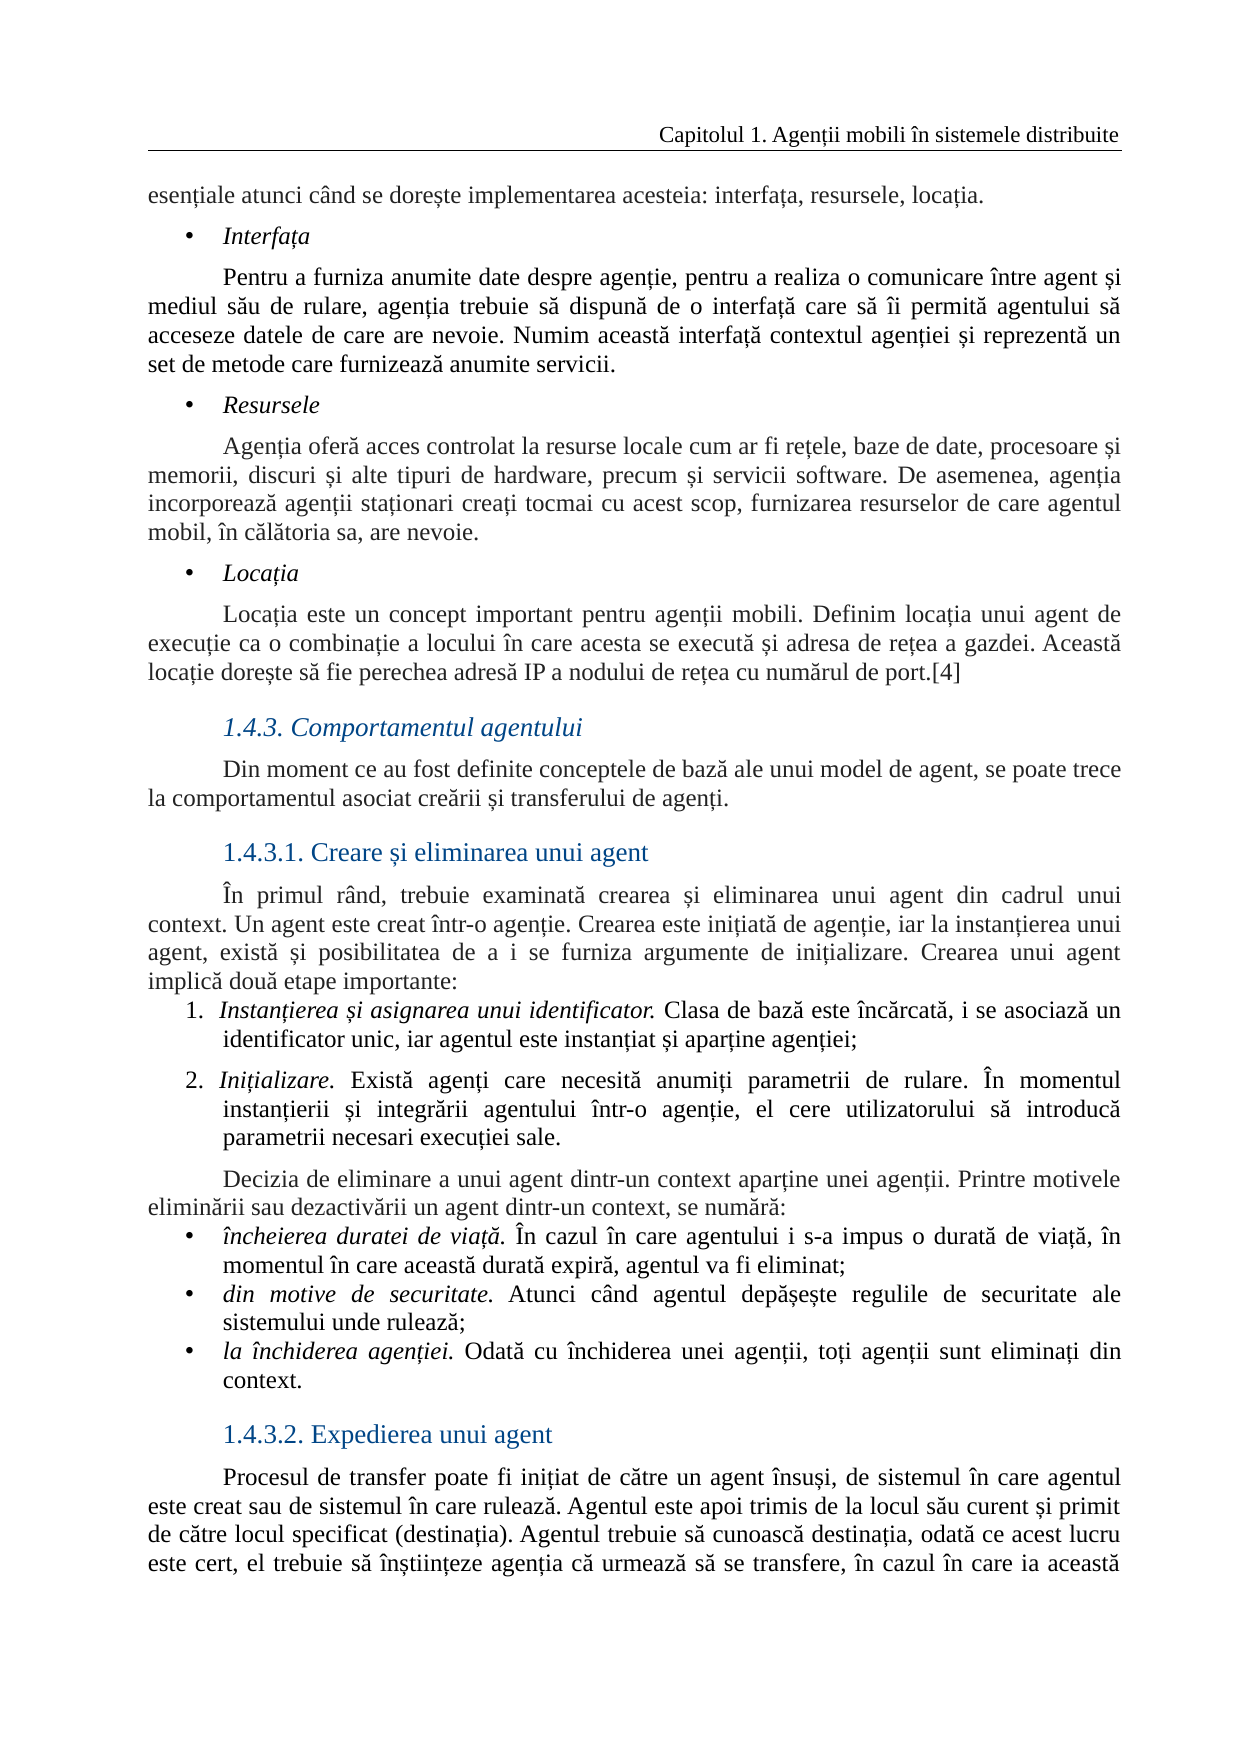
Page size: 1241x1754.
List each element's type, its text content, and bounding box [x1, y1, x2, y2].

list la închiderea agenției. Odată cu închiderea unei agenții, toți agenții sunt eliminați din context. [185, 1336, 1122, 1394]
text Din moment ce au fost definite conceptele de bază ale unui model de agent, se poate trece la comportamentul asociat creării și transferului de agenți. [148, 754, 1122, 812]
text Pentru a furniza anumite date despre agenție, pentru a realiza o comunicare între agent și mediul său de rulare, agenția trebuie să dispună de o interfață care să îi permită agentului să acceseze datele de care are nevoie. Numim această interfață contextul agenției și reprezentă un set de metode care furnizează anumite servicii. [148, 262, 1122, 377]
list din motive de securitate. Atunci când agentul depășește regulile de securitate ale sistemului unde rulează; [185, 1279, 1122, 1336]
text Agenția oferă acces controlat la resurse locale cum ar fi rețele, baze de date, procesoare și memorii, discuri și alte tipuri de hardware, precum și servicii software. De asemenea, agenția incorporează agenții staționari creați tocmai cu acest scop, furnizarea resurselor de care agentul mobil, în călătoria sa, are nevoie. [148, 431, 1122, 546]
list Locația [185, 558, 1122, 587]
text 2. Inițializare. Există agenți care necesită anumiți parametrii de rulare. În momentul instanțierii și integrării agentului într-o agenție, el cere utilizatorului să introducă parametrii necesari execuției sale. [185, 1065, 1122, 1151]
text Decizia de eliminare a unui agent dintr-un context aparține unei agenții. Printre motivele eliminării sau dezactivării un agent dintr-un context, se numără: [148, 1164, 1122, 1221]
subtitle Comportamentul agentului [223, 711, 1122, 742]
list încheierea duratei de viață. În cazul în care agentului i s-a impus o durată de viață, în momentul în care această durată expiră, agentul va fi eliminat; [185, 1221, 1122, 1279]
subtitle Creare și eliminarea unui agent [223, 836, 1122, 868]
text Procesul de transfer poate fi inițiat de către un agent însuși, de sistemul în care agentul este creat sau de sistemul în care rulează. Agentul este apoi trimis de la locul său curent și primit de către locul specificat (destinația). Agentul trebuie să cunoască destinația, odată ce acest lucru este cert, el trebuie să înștiințeze agenția că urmează să se transfere, în cazul în care ia această [148, 1462, 1122, 1577]
text Locația este un concept important pentru agenții mobili. Definim locația unui agent de execuție ca o combinație a locului în care acesta se execută și adresa de rețea a gazdei. Această locație dorește să fie perechea adresă IP a nodului de rețea cu numărul de port.[4] [148, 599, 1122, 686]
list Resursele [185, 390, 1122, 419]
text În primul rând, trebuie examinată crearea și eliminarea unui agent din cadrul unui context. Un agent este creat într-o agenție. Crearea este inițiată de agenție, iar la instanțierea unui agent, există și posibilitatea de a i se furniza argumente de inițializare. Crearea unui agent implică două etape importante: [148, 880, 1122, 995]
text 1. Instanțierea și asignarea unui identificator. Clasa de bază este încărcată, i se asociază un identificator unic, iar agentul este instanțiat și aparține agenției; [185, 995, 1122, 1052]
text esențiale atunci când se dorește implementarea acesteia: interfața, resursele, locația. [148, 180, 1122, 209]
list Interfața [185, 221, 1122, 250]
subtitle Expedierea unui agent [223, 1418, 1122, 1450]
